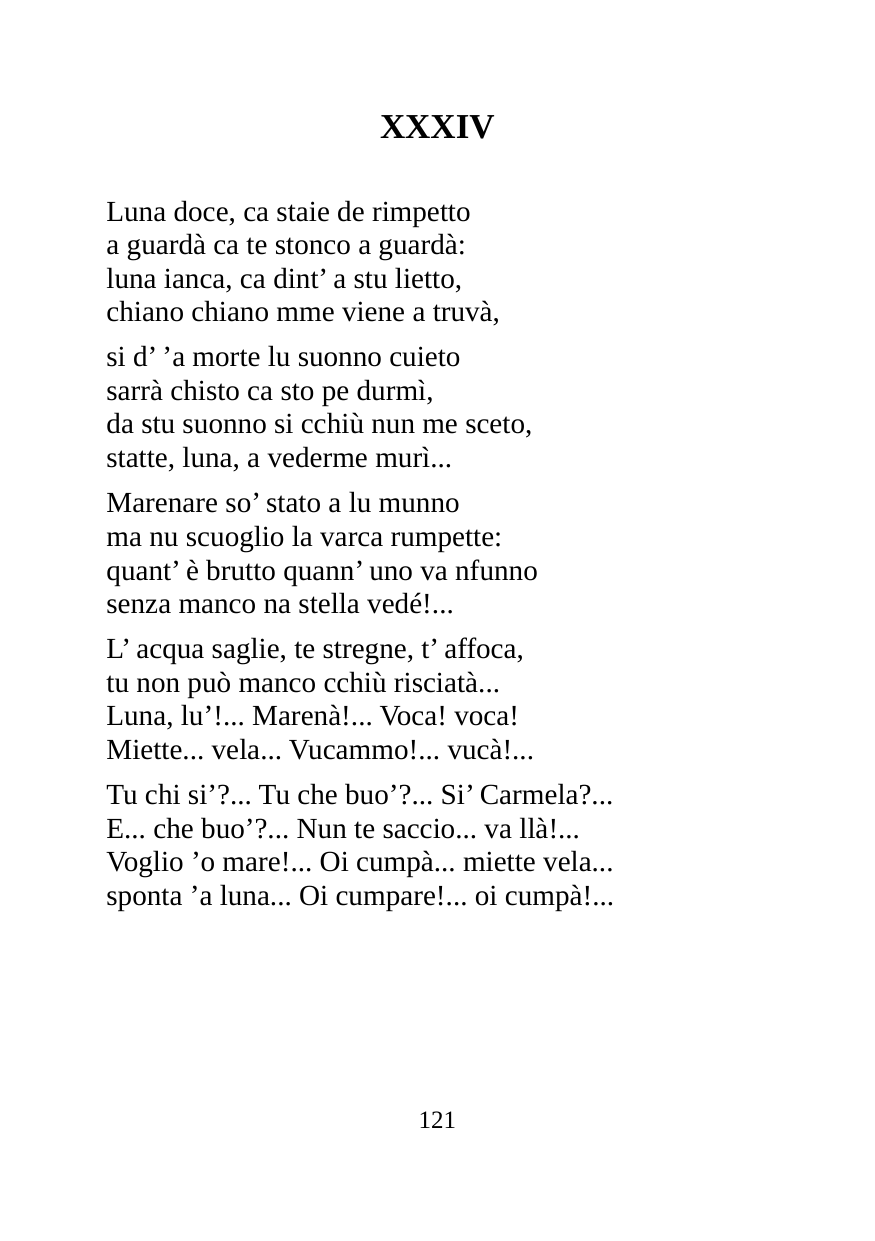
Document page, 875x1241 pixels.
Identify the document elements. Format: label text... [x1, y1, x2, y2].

text Luna doce, ca staie de rimpetto [106, 194, 768, 227]
text sarrà chisto ca sto pe durmì, [106, 373, 768, 407]
text da stu suonno si cchiù nun me sceto, [106, 407, 768, 440]
text luna ianca, ca dint’ a stu lietto, [106, 261, 768, 294]
text a guardà ca te stonco a guardà: [106, 227, 768, 261]
text Miette... vela... Vucammo!... vucà!... [106, 732, 768, 766]
text senza manco na stella vedé!... [106, 586, 768, 620]
text sponta ’a luna... Oi cumpare!... oi cumpà!... [106, 878, 768, 912]
text E... che buo’?... Nun te saccio... va llà!... [106, 811, 768, 844]
text Voglio ’o mare!... Oi cumpà... miette vela... [106, 844, 768, 878]
text Luna, lu’!... Marenà!... Voca! voca! [106, 698, 768, 732]
text tu non può manco cchiù risciatà... [106, 665, 768, 698]
text Marenare so’ stato a lu munno [106, 486, 768, 519]
subtitle XXXIV [106, 106, 768, 146]
text si d’ ’a morte lu suonno cuieto [106, 339, 768, 373]
text ma nu scuoglio la varca rumpette: [106, 519, 768, 553]
text L’ acqua saglie, te stregne, t’ affoca, [106, 631, 768, 665]
text Tu chi si’?... Tu che buo’?... Si’ Carmela?... [106, 777, 768, 811]
text chiano chiano mme viene a truvà, [106, 294, 768, 328]
text quant’ è brutto quann’ uno va nfunno [106, 553, 768, 586]
text statte, luna, a vederme murì... [106, 440, 768, 474]
